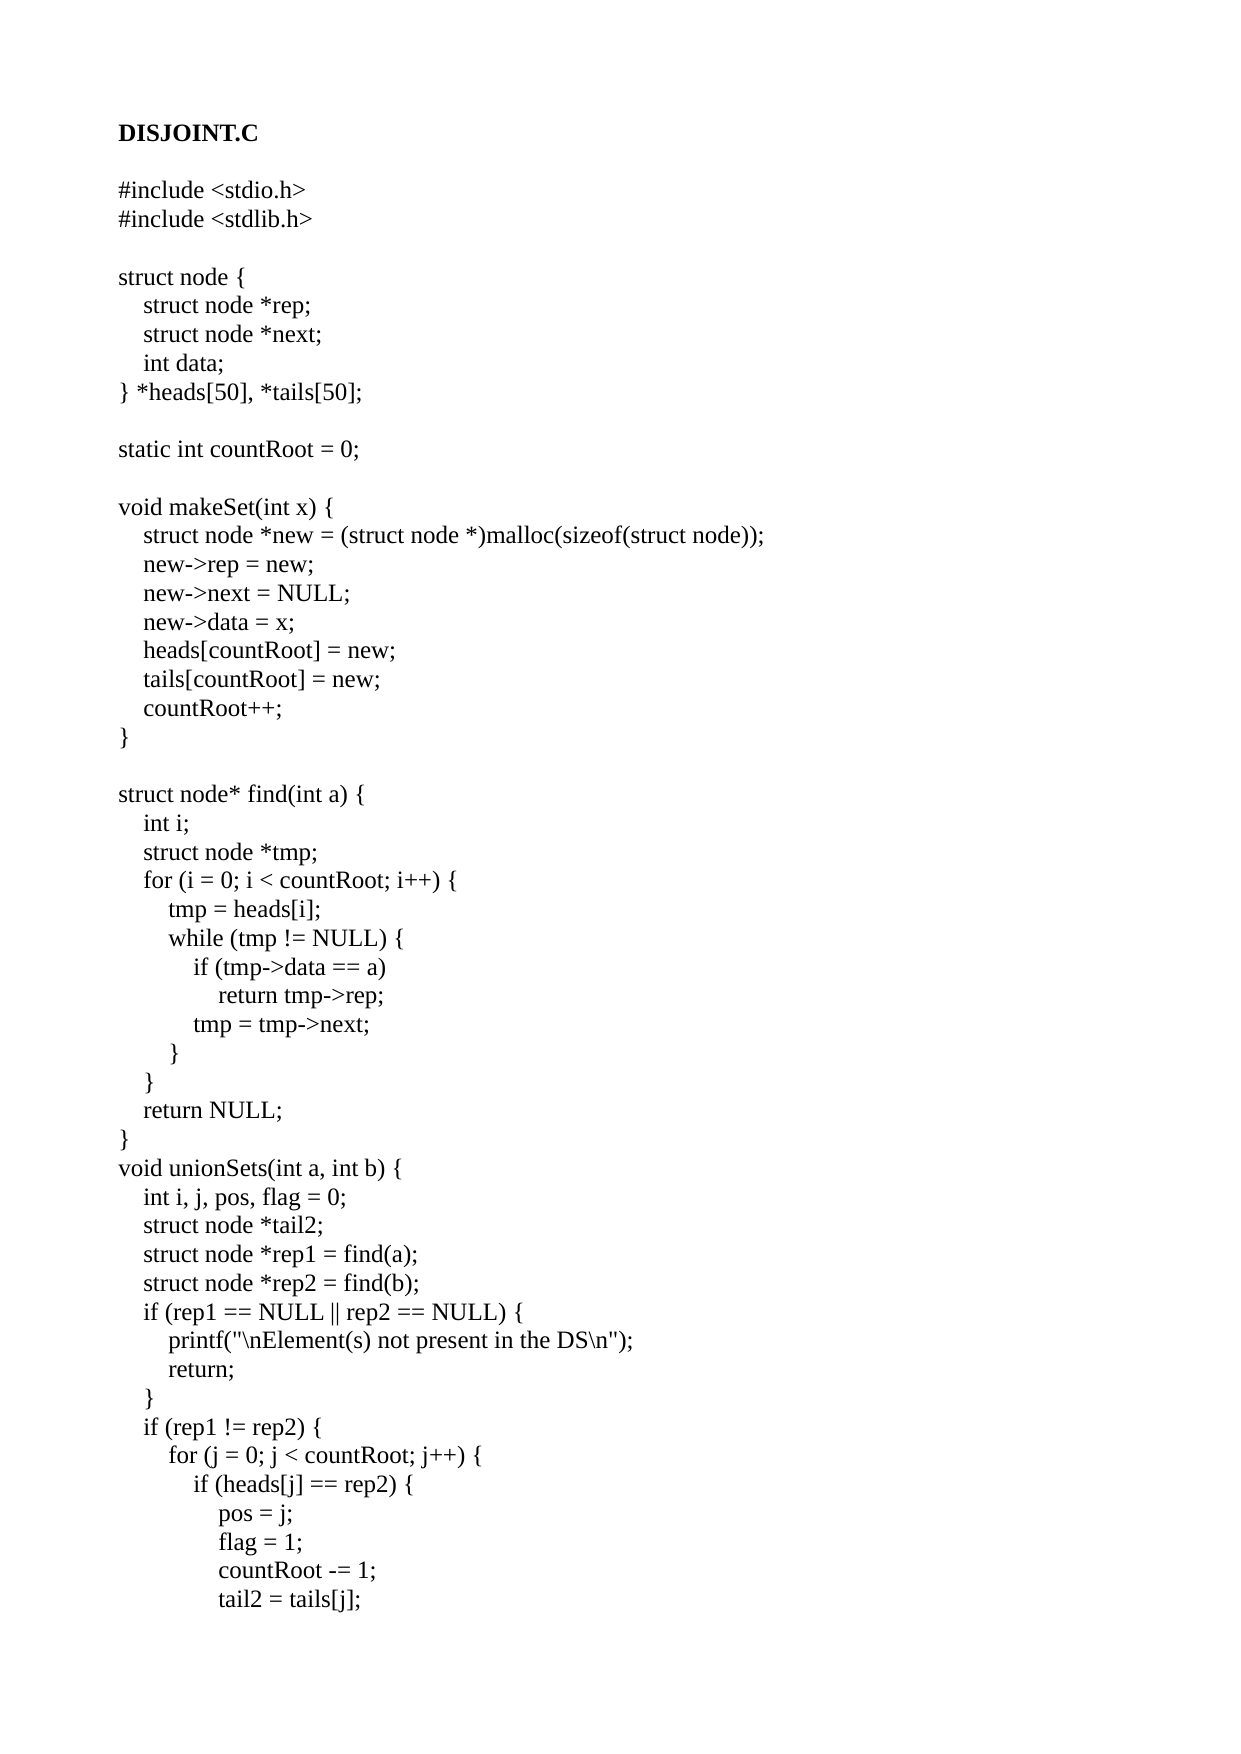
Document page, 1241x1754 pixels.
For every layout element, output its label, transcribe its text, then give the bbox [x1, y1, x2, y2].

text struct node *tail2; [118, 1211, 1122, 1239]
text struct node *rep1 = find(a); [118, 1239, 1122, 1268]
text new->rep = new; [118, 549, 1122, 578]
text struct node { [118, 262, 1122, 291]
text if (rep1 == NULL || rep2 == NULL) { [118, 1297, 1122, 1326]
text if (heads[j] == rep2) { [118, 1469, 1122, 1498]
text } [118, 1038, 1122, 1067]
text tmp = heads[i]; [118, 894, 1122, 923]
text struct node *next; [118, 319, 1122, 348]
text new->next = NULL; [118, 578, 1122, 607]
text while (tmp != NULL) { [118, 923, 1122, 952]
text #include <stdio.h> [118, 176, 1122, 204]
text heads[countRoot] = new; [118, 636, 1122, 664]
text } [118, 1124, 1122, 1153]
text tail2 = tails[j]; [118, 1584, 1122, 1613]
text } [118, 1067, 1122, 1096]
text } [118, 722, 1122, 751]
text struct node* find(int a) { [118, 779, 1122, 808]
text void unionSets(int a, int b) { [118, 1153, 1122, 1182]
text return; [118, 1354, 1122, 1383]
text } *heads[50], *tails[50]; [118, 377, 1122, 406]
text printf("\nElement(s) not present in the DS\n"); [118, 1326, 1122, 1354]
text struct node *tmp; [118, 837, 1122, 866]
text return tmp->rep; [118, 981, 1122, 1009]
text countRoot++; [118, 693, 1122, 722]
text struct node *rep2 = find(b); [118, 1268, 1122, 1297]
text struct node *rep; [118, 291, 1122, 319]
text int i; [118, 808, 1122, 837]
text int data; [118, 348, 1122, 377]
text if (rep1 != rep2) { [118, 1412, 1122, 1441]
text for (i = 0; i < countRoot; i++) { [118, 866, 1122, 894]
text if (tmp->data == a) [118, 952, 1122, 981]
text tmp = tmp->next; [118, 1009, 1122, 1038]
text static int countRoot = 0; [118, 434, 1122, 463]
text tails[countRoot] = new; [118, 664, 1122, 693]
text int i, j, pos, flag = 0; [118, 1182, 1122, 1211]
text #include <stdlib.h> [118, 204, 1122, 233]
text struct node *new = (struct node *)malloc(sizeof(struct node)); [118, 521, 1122, 549]
text } [118, 1383, 1122, 1412]
text pos = j; [118, 1498, 1122, 1527]
text countRoot -= 1; [118, 1556, 1122, 1584]
text return NULL; [118, 1096, 1122, 1124]
text DISJOINT.C [118, 118, 1122, 147]
text for (j = 0; j < countRoot; j++) { [118, 1441, 1122, 1469]
text new->data = x; [118, 607, 1122, 636]
text void makeSet(int x) { [118, 492, 1122, 521]
text flag = 1; [118, 1527, 1122, 1556]
